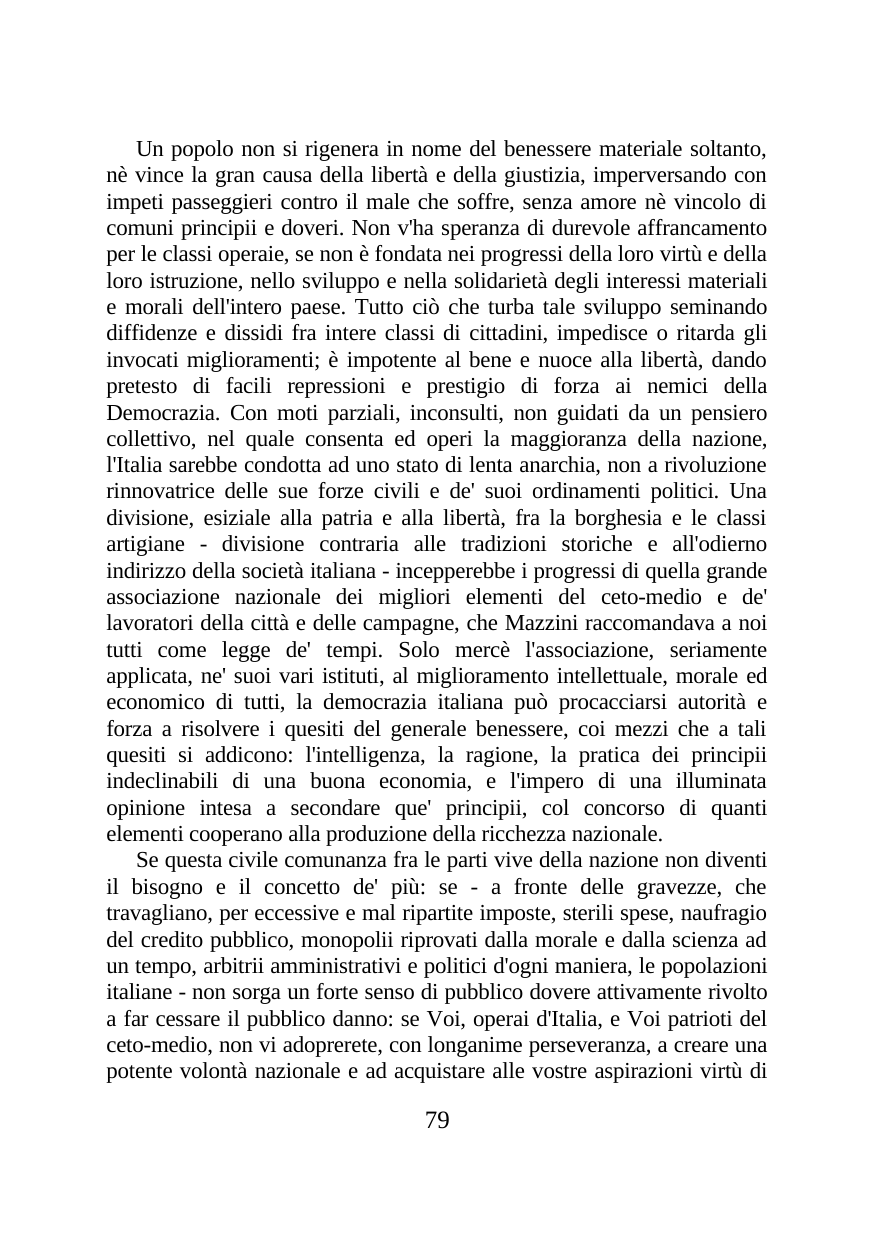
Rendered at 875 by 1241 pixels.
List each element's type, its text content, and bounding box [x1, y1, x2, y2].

text Se questa civile comunanza fra le parti vive della nazione non diventi il bisogno e il concetto de' più: se - a fronte delle gravezze, che travagliano, per eccessive e mal ripartite imposte, sterili spese, naufragio del credito pubblico, monopolii riprovati dalla morale e dalla scienza ad un tempo, arbitrii amministrativi e politici d'ogni maniera, le popolazioni italiane - non sorga un forte senso di pubblico dovere attivamente rivolto a far cessare il pubblico danno: se Voi, operai d'Italia, e Voi patrioti del ceto-medio, non vi adoprerete, con longanime perseveranza, a creare una potente volontà nazionale e ad acquistare alle vostre aspirazioni virtù di [106, 847, 768, 1084]
text Un popolo non si rigenera in nome del benessere materiale soltanto, nè vince la gran causa della libertà e della giustizia, imperversando con impeti passeggieri contro il male che soffre, senza amore nè vincolo di comuni principii e doveri. Non v'ha speranza di durevole affrancamento per le classi operaie, se non è fondata nei progressi della loro virtù e della loro istruzione, nello sviluppo e nella solidarietà degli interessi materiali e morali dell'intero paese. Tutto ciò che turba tale sviluppo seminando diffidenze e dissidi fra intere classi di cittadini, impedisce o ritarda gli invocati miglioramenti; è impotente al bene e nuoce alla libertà, dando pretesto di facili repressioni e prestigio di forza ai nemici della Democrazia. Con moti parziali, inconsulti, non guidati da un pensiero collettivo, nel quale consenta ed operi la maggioranza della nazione, l'Italia sarebbe condotta ad uno stato di lenta anarchia, non a rivoluzione rinnovatrice delle sue forze civili e de' suoi ordinamenti politici. Una divisione, esiziale alla patria e alla libertà, fra la borghesia e le classi artigiane - divisione contraria alle tradizioni storiche e all'odierno indirizzo della società italiana - incepperebbe i progressi di quella grande associazione nazionale dei migliori elementi del ceto-medio e de' lavoratori della città e delle campagne, che Mazzini raccomandava a noi tutti come legge de' tempi. Solo mercè l'associazione, seriamente applicata, ne' suoi vari istituti, al miglioramento intellettuale, morale ed economico di tutti, la democrazia italiana può procacciarsi autorità e forza a risolvere i quesiti del generale benessere, coi mezzi che a tali quesiti si addicono: l'intelligenza, la ragione, la pratica dei principii indeclinabili di una buona economia, e l'impero di una illuminata opinione intesa a secondare que' principii, col concorso di quanti elementi cooperano alla produzione della ricchezza nazionale. [106, 135, 768, 847]
